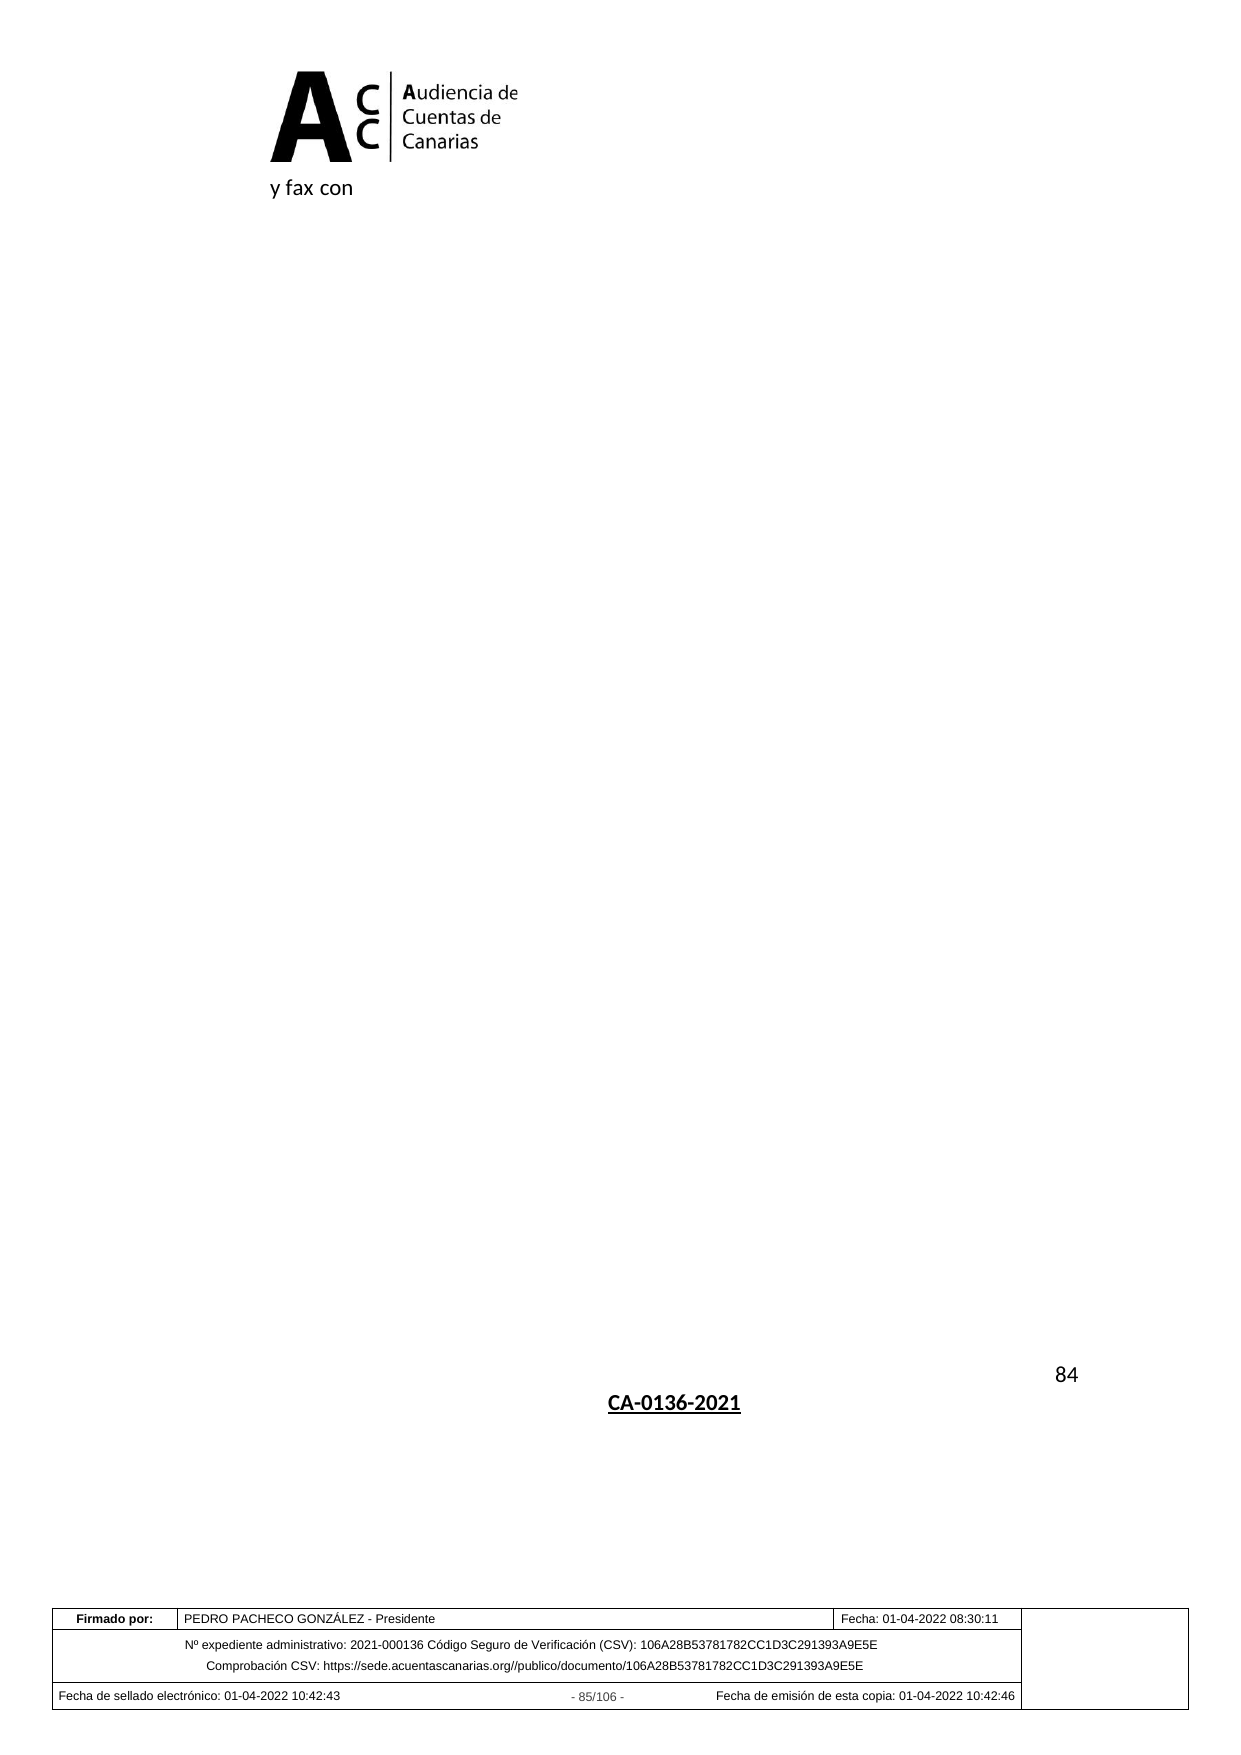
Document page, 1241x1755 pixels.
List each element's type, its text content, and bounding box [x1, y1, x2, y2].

text y fax con [270, 173, 1078, 201]
